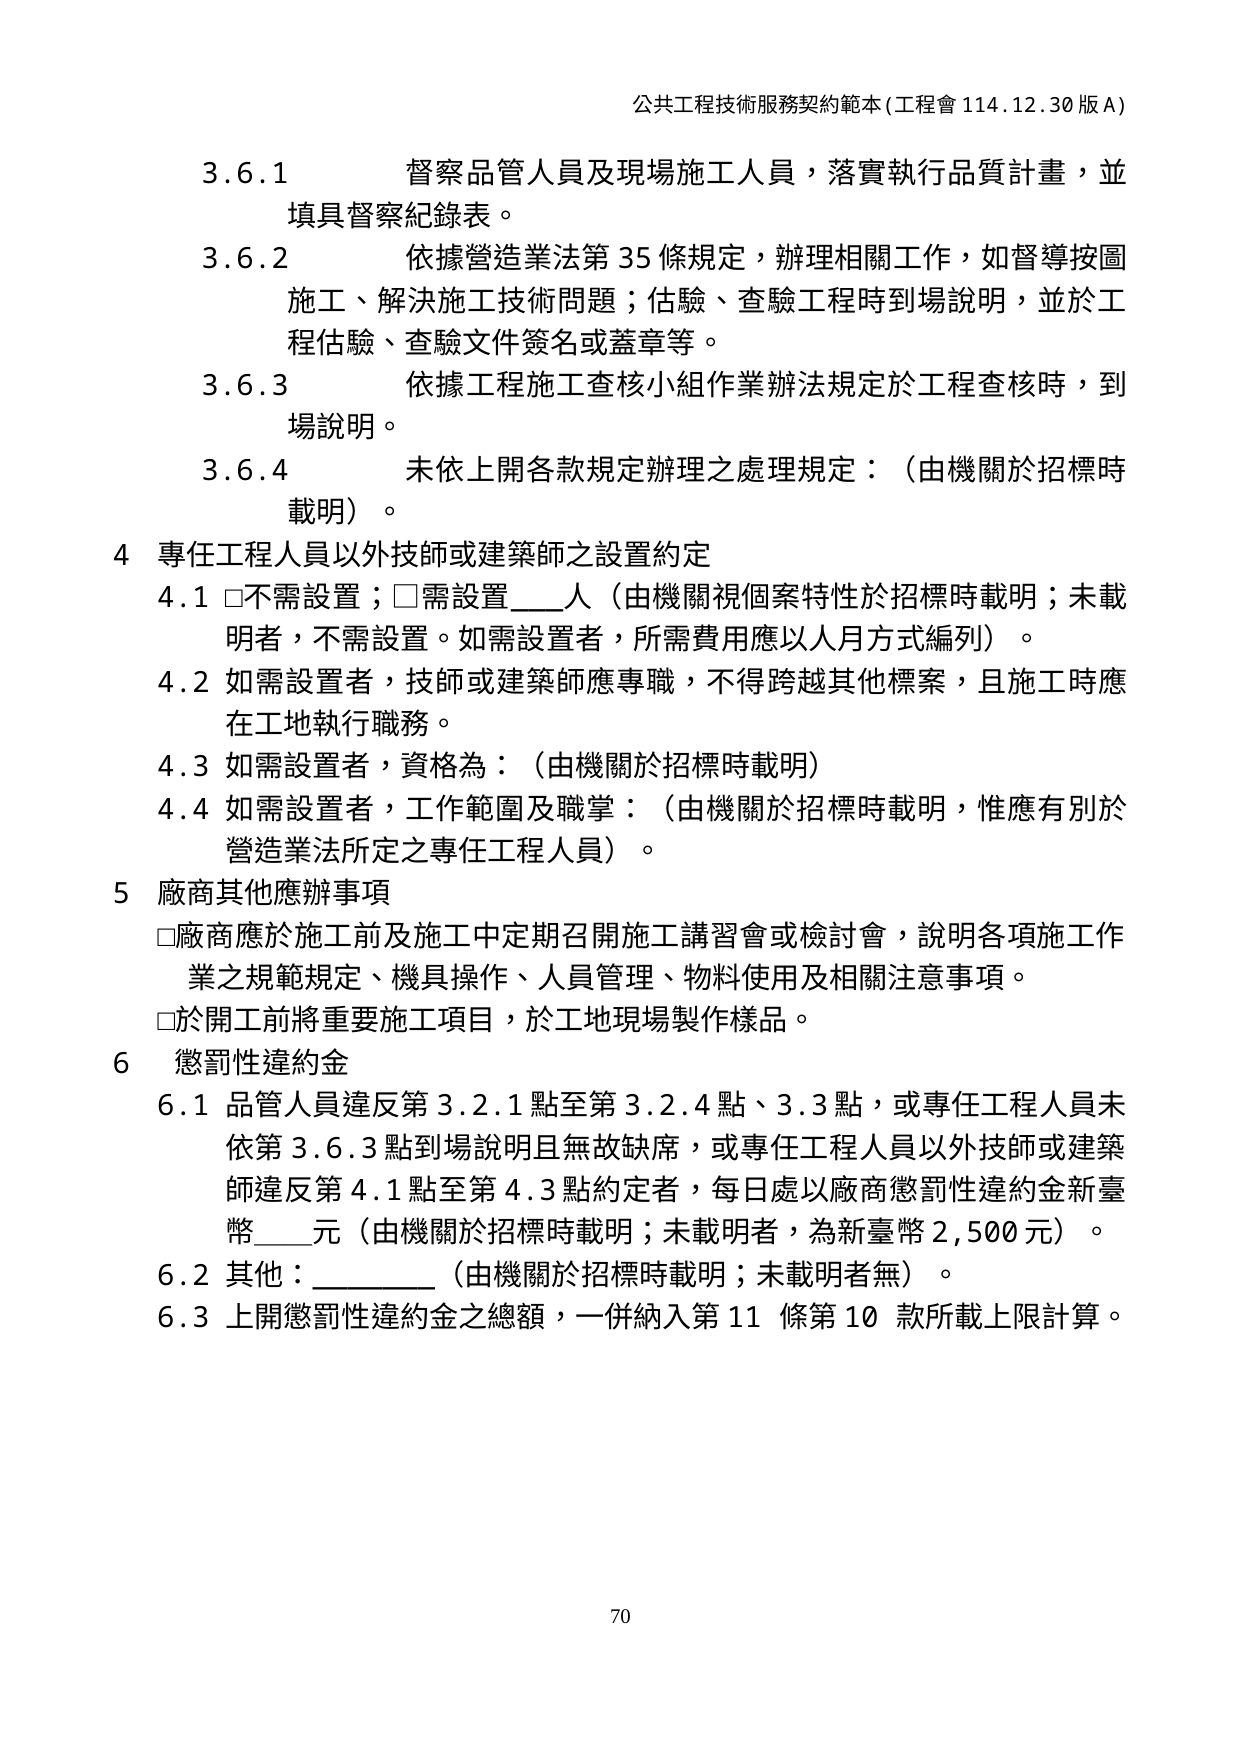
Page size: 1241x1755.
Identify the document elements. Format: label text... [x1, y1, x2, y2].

list 上開懲罰性違約金之總額，一併納入第11 條第10 款所載上限計算。 [157, 1294, 1128, 1336]
list 懲罰性違約金 [112, 1039, 1128, 1082]
list 督察品管人員及現場施工人員，落實執行品質計畫，並填具督察紀錄表。 [201, 150, 1128, 235]
list 其他：_______（由機關於招標時載明；未載明者無）。 [157, 1251, 1128, 1294]
list 專任工程人員以外技師或建築師之設置約定 [112, 531, 1128, 573]
list 如需設置者，資格為：（由機關於招標時載明） [157, 743, 1128, 785]
text □廠商應於施工前及施工中定期召開施工講習會或檢討會，說明各項施工作業之規範規定、機具操作、人員管理、物料使用及相關注意事項。 [157, 912, 1128, 997]
list 未依上開各款規定辦理之處理規定：（由機關於招標時載明）。 [201, 446, 1128, 531]
list 依據營造業法第35條規定，辦理相關工作，如督導按圖施工、解決施工技術問題；估驗、查驗工程時到場說明，並於工程估驗、查驗文件簽名或蓋章等。 [201, 235, 1128, 362]
list 如需設置者，工作範圍及職掌：（由機關於招標時載明，惟應有別於營造業法所定之專任工程人員）。 [157, 785, 1128, 870]
list 品管人員違反第3.2.1點至第3.2.4點、3.3點，或專任工程人員未依第3.6.3點到場說明且無故缺席，或專任工程人員以外技師或建築師違反第4.1點至第4.3點約定者，每日處以廠商懲罰性違約金新臺幣＿＿元（由機關於招標時載明；未載明者，為新臺幣2,500元）。 [157, 1082, 1128, 1251]
list □不需設置；□需設置___人（由機關視個案特性於招標時載明；未載明者，不需設置。如需設置者，所需費用應以人月方式編列）。 [157, 573, 1128, 658]
list 如需設置者，技師或建築師應專職，不得跨越其他標案，且施工時應在工地執行職務。 [157, 658, 1128, 743]
text □於開工前將重要施工項目，於工地現場製作樣品。 [157, 997, 1128, 1039]
list 依據工程施工查核小組作業辦法規定於工程查核時，到場說明。 [201, 362, 1128, 446]
list 廠商其他應辦事項 [112, 870, 1128, 912]
